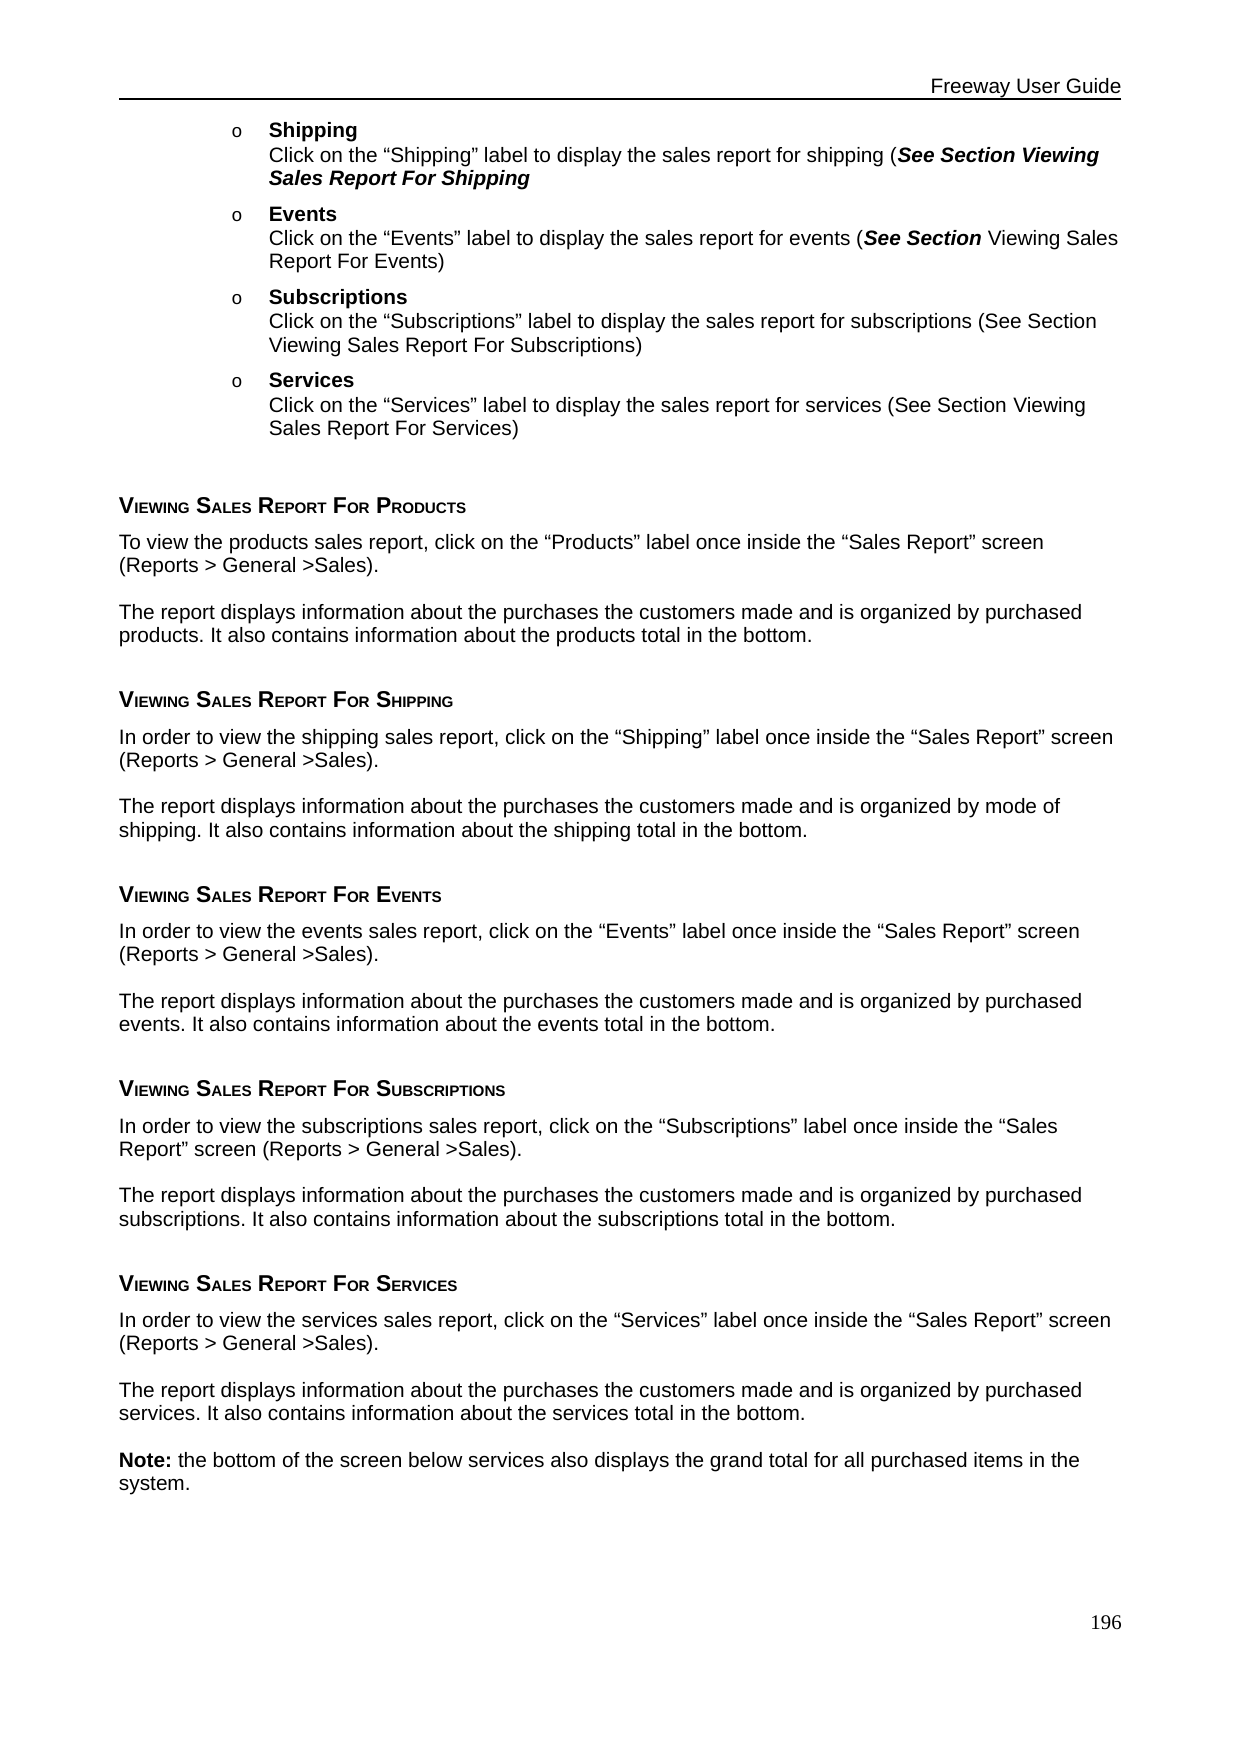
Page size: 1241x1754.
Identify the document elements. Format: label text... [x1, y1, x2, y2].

text To view the products sales report, click on the “Products” label once inside the “Sales Report” screen (Reports > General >Sales). [119, 531, 1121, 577]
subtitle Viewing Sales Report For Services [119, 1271, 1121, 1296]
list Events Click on the “Events” label to display the sales report for events (See Section Viewing Sales Report For Events) [231, 202, 1121, 273]
list Shipping Click on the “Shipping” label to display the sales report for shipping (See Section Viewing Sales Report For Shipping [231, 119, 1121, 190]
text In order to view the services sales report, click on the “Services” label once inside the “Sales Report” screen (Reports > General >Sales). [119, 1309, 1121, 1355]
text In order to view the subscriptions sales report, click on the “Subscriptions” label once inside the “Sales Report” screen (Reports > General >Sales). [119, 1114, 1121, 1161]
subtitle Viewing Sales Report For Subscriptions [119, 1076, 1121, 1102]
list Subscriptions Click on the “Subscriptions” label to display the sales report for subscriptions (See Section Viewing Sales Report For Subscriptions) [231, 286, 1121, 357]
text The report displays information about the purchases the customers made and is organized by purchased subscriptions. It also contains information about the subscriptions total in the bottom. [119, 1184, 1121, 1230]
text The report displays information about the purchases the customers made and is organized by purchased events. It also contains information about the events total in the bottom. [119, 989, 1121, 1036]
text In order to view the shipping sales report, click on the “Shipping” label once inside the “Sales Report” screen (Reports > General >Sales). [119, 725, 1121, 772]
subtitle Viewing Sales Report For Shipping [119, 687, 1121, 713]
text Note: the bottom of the screen below services also displays the grand total for all purchased items in the system. [119, 1448, 1121, 1494]
subtitle Viewing Sales Report For Products [119, 493, 1121, 518]
text The report displays information about the purchases the customers made and is organized by mode of shipping. It also contains information about the shipping total in the bottom. [119, 795, 1121, 841]
list Services Click on the “Services” label to display the sales report for services (See Section Viewing Sales Report For Services) [231, 369, 1121, 440]
subtitle Viewing Sales Report For Events [119, 882, 1121, 907]
text The report displays information about the purchases the customers made and is organized by purchased products. It also contains information about the products total in the bottom. [119, 601, 1121, 647]
text In order to view the events sales report, click on the “Events” label once inside the “Sales Report” screen (Reports > General >Sales). [119, 920, 1121, 966]
text The report displays information about the purchases the customers made and is organized by purchased services. It also contains information about the services total in the bottom. [119, 1378, 1121, 1425]
